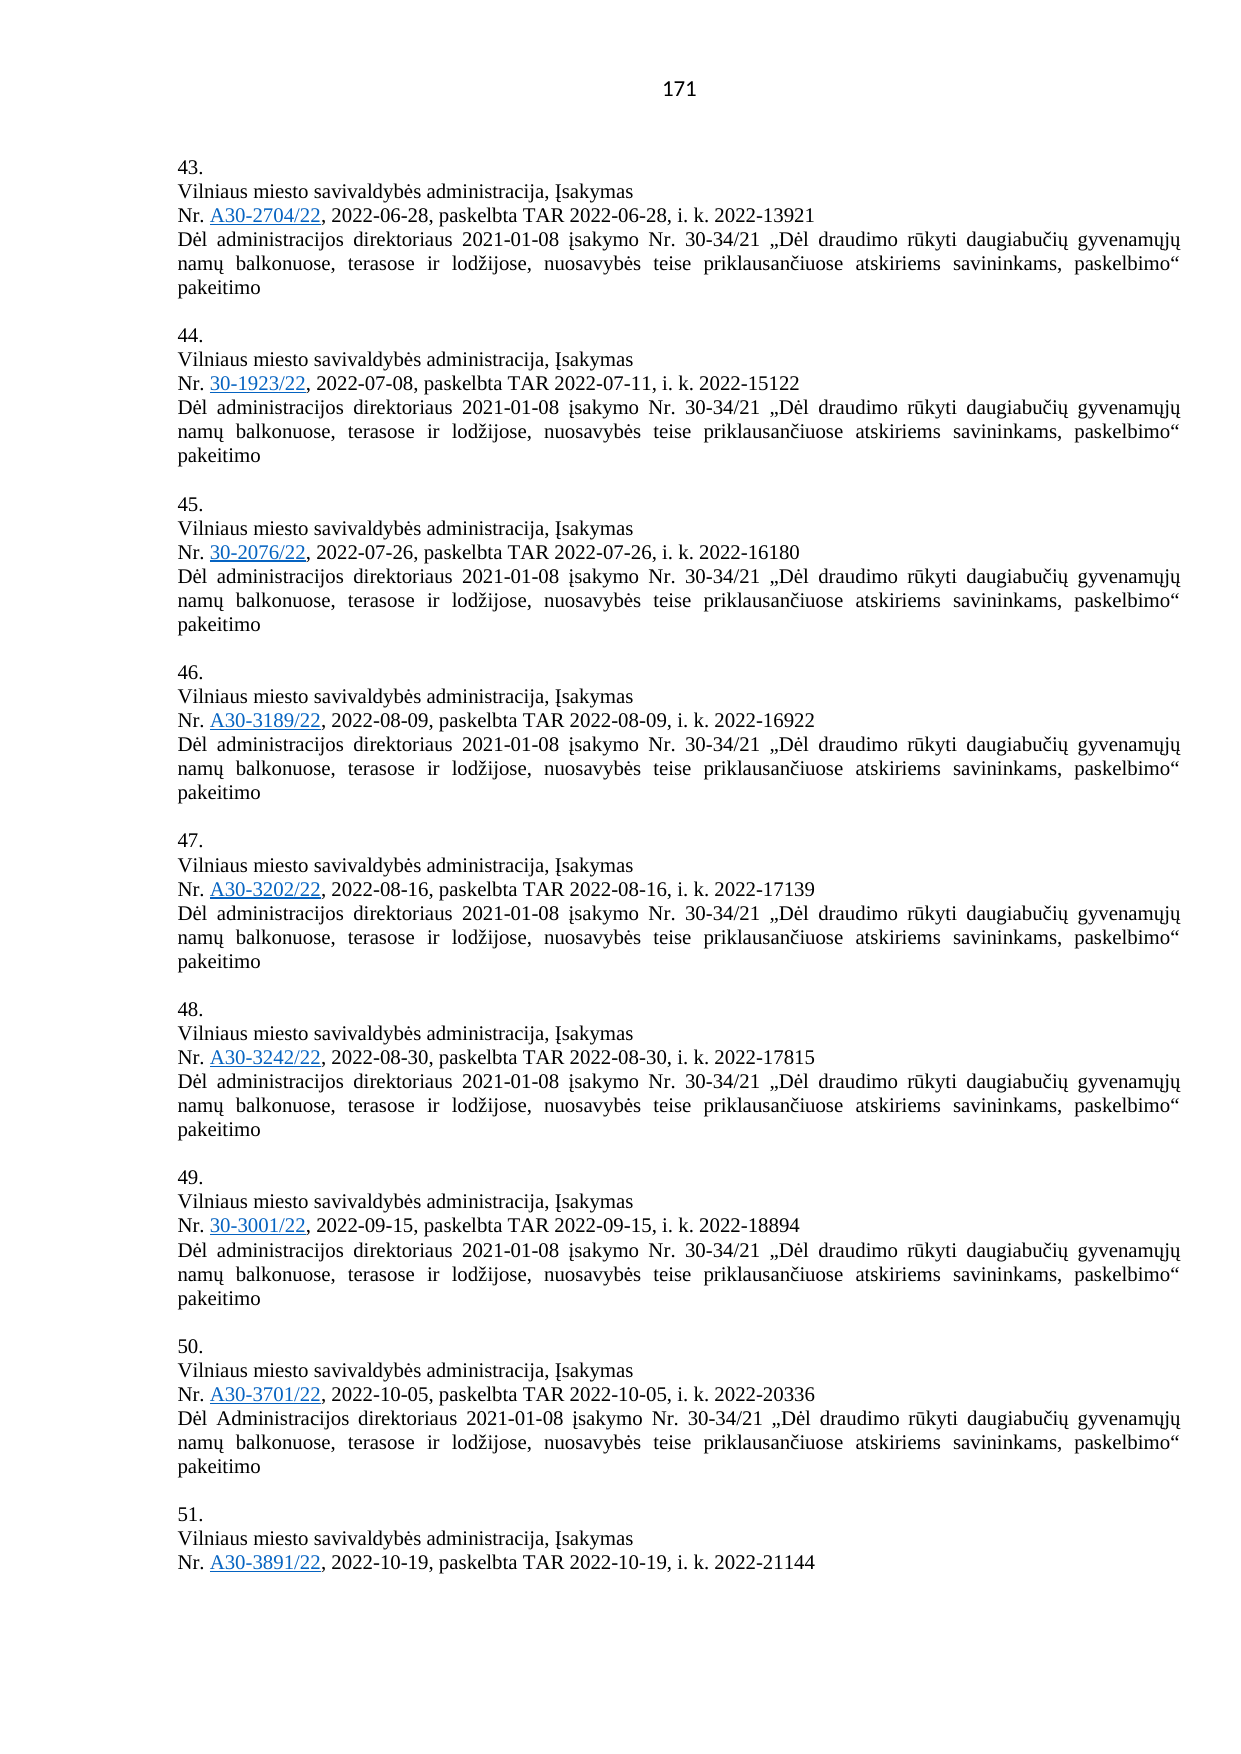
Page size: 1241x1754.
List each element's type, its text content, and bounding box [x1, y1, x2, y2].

text Nr. 30-2076/22, 2022-07-26, paskelbta TAR 2022-07-26, i. k. 2022-16180 [177, 540, 1181, 564]
text Nr. 30-1923/22, 2022-07-08, paskelbta TAR 2022-07-11, i. k. 2022-15122 [177, 371, 1181, 395]
text Dėl administracijos direktoriaus 2021-01-08 įsakymo Nr. 30-34/21 „Dėl draudimo rūkyti daugiabučių gyvenamųjų namų balkonuose, terasose ir lodžijose, nuosavybės teise priklausančiuose atskiriems savininkams, paskelbimo“ pakeitimo [177, 395, 1181, 467]
text Vilniaus miesto savivaldybės administracija, Įsakymas [177, 179, 1181, 203]
text Vilniaus miesto savivaldybės administracija, Įsakymas [177, 1358, 1181, 1382]
text Vilniaus miesto savivaldybės administracija, Įsakymas [177, 1189, 1181, 1213]
text Nr. A30-2704/22, 2022-06-28, paskelbta TAR 2022-06-28, i. k. 2022-13921 [177, 203, 1181, 227]
text Nr. A30-3202/22, 2022-08-16, paskelbta TAR 2022-08-16, i. k. 2022-17139 [177, 877, 1181, 901]
text Dėl administracijos direktoriaus 2021-01-08 įsakymo Nr. 30-34/21 „Dėl draudimo rūkyti daugiabučių gyvenamųjų namų balkonuose, terasose ir lodžijose, nuosavybės teise priklausančiuose atskiriems savininkams, paskelbimo“ pakeitimo [177, 227, 1181, 299]
text 47. [177, 828, 1181, 852]
text 44. [177, 323, 1181, 347]
text Nr. A30-3242/22, 2022-08-30, paskelbta TAR 2022-08-30, i. k. 2022-17815 [177, 1045, 1181, 1069]
text Vilniaus miesto savivaldybės administracija, Įsakymas [177, 347, 1181, 371]
text Vilniaus miesto savivaldybės administracija, Įsakymas [177, 1526, 1181, 1550]
text 43. [177, 155, 1181, 179]
text Dėl administracijos direktoriaus 2021-01-08 įsakymo Nr. 30-34/21 „Dėl draudimo rūkyti daugiabučių gyvenamųjų namų balkonuose, terasose ir lodžijose, nuosavybės teise priklausančiuose atskiriems savininkams, paskelbimo“ pakeitimo [177, 1069, 1181, 1141]
text Dėl administracijos direktoriaus 2021-01-08 įsakymo Nr. 30-34/21 „Dėl draudimo rūkyti daugiabučių gyvenamųjų namų balkonuose, terasose ir lodžijose, nuosavybės teise priklausančiuose atskiriems savininkams, paskelbimo“ pakeitimo [177, 1237, 1181, 1310]
text Nr. A30-3701/22, 2022-10-05, paskelbta TAR 2022-10-05, i. k. 2022-20336 [177, 1382, 1181, 1406]
text Vilniaus miesto savivaldybės administracija, Įsakymas [177, 1021, 1181, 1045]
text 51. [177, 1502, 1181, 1526]
text Dėl administracijos direktoriaus 2021-01-08 įsakymo Nr. 30-34/21 „Dėl draudimo rūkyti daugiabučių gyvenamųjų namų balkonuose, terasose ir lodžijose, nuosavybės teise priklausančiuose atskiriems savininkams, paskelbimo“ pakeitimo [177, 901, 1181, 973]
text 48. [177, 997, 1181, 1021]
text 46. [177, 660, 1181, 684]
text Nr. A30-3891/22, 2022-10-19, paskelbta TAR 2022-10-19, i. k. 2022-21144 [177, 1550, 1181, 1574]
text Vilniaus miesto savivaldybės administracija, Įsakymas [177, 684, 1181, 708]
text Vilniaus miesto savivaldybės administracija, Įsakymas [177, 852, 1181, 877]
text Dėl administracijos direktoriaus 2021-01-08 įsakymo Nr. 30-34/21 „Dėl draudimo rūkyti daugiabučių gyvenamųjų namų balkonuose, terasose ir lodžijose, nuosavybės teise priklausančiuose atskiriems savininkams, paskelbimo“ pakeitimo [177, 732, 1181, 804]
text 45. [177, 492, 1181, 516]
text 49. [177, 1165, 1181, 1189]
text Nr. 30-3001/22, 2022-09-15, paskelbta TAR 2022-09-15, i. k. 2022-18894 [177, 1213, 1181, 1237]
text Dėl administracijos direktoriaus 2021-01-08 įsakymo Nr. 30-34/21 „Dėl draudimo rūkyti daugiabučių gyvenamųjų namų balkonuose, terasose ir lodžijose, nuosavybės teise priklausančiuose atskiriems savininkams, paskelbimo“ pakeitimo [177, 564, 1181, 636]
text 50. [177, 1334, 1181, 1358]
text Nr. A30-3189/22, 2022-08-09, paskelbta TAR 2022-08-09, i. k. 2022-16922 [177, 708, 1181, 732]
text Dėl Administracijos direktoriaus 2021-01-08 įsakymo Nr. 30-34/21 „Dėl draudimo rūkyti daugiabučių gyvenamųjų namų balkonuose, terasose ir lodžijose, nuosavybės teise priklausančiuose atskiriems savininkams, paskelbimo“ pakeitimo [177, 1406, 1181, 1478]
text Vilniaus miesto savivaldybės administracija, Įsakymas [177, 516, 1181, 540]
